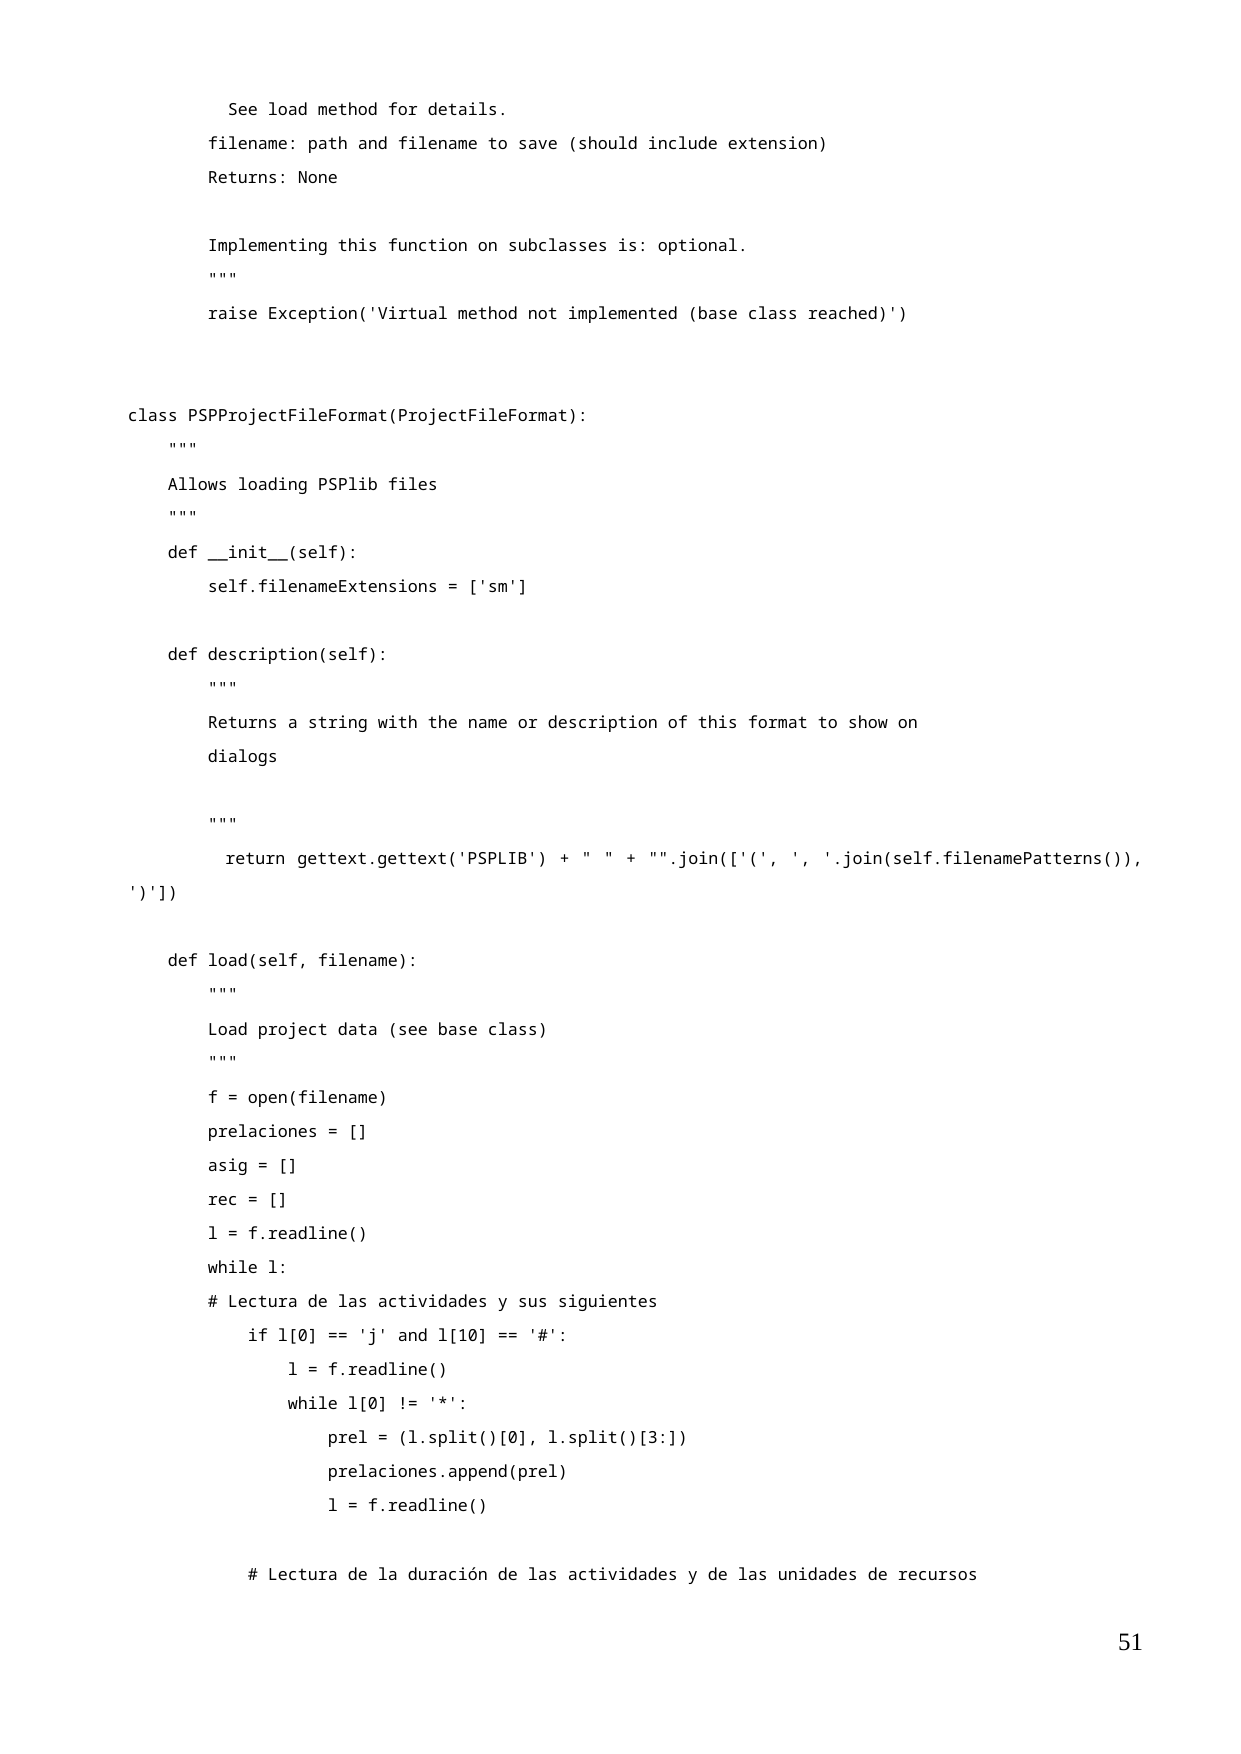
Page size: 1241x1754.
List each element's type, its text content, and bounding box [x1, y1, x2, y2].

text dialogs [128, 744, 1143, 767]
text f = open(filename) [128, 1085, 1143, 1108]
text """ [128, 983, 1143, 1006]
text l = f.readline() [128, 1221, 1143, 1244]
text def description(self): [128, 642, 1143, 665]
text l = f.readline() [128, 1358, 1143, 1380]
text """ [128, 438, 1143, 461]
text Load project data (see base class) [128, 1017, 1143, 1040]
text class PSPProjectFileFormat(ProjectFileFormat): [128, 404, 1143, 427]
text prelaciones = [] [128, 1119, 1143, 1142]
text asig = [] [128, 1153, 1143, 1176]
text raise Exception('Virtual method not implemented (base class reached)') [128, 302, 1143, 324]
text """ [128, 676, 1143, 699]
text Returns a string with the name or description of this format to show on [128, 711, 1143, 733]
text rec = [] [128, 1187, 1143, 1210]
text return gettext.gettext('PSPLIB') + " " + "".join(['(', ', '.join(self.filenamePatterns()), ')']) [128, 847, 1143, 903]
text # Lectura de las actividades y sus siguientes [128, 1289, 1143, 1312]
text prelaciones.append(prel) [128, 1460, 1143, 1483]
text Implementing this function on subclasses is: optional. [128, 234, 1143, 256]
text while l: [128, 1256, 1143, 1278]
text while l[0] != '*': [128, 1392, 1143, 1414]
text """ [128, 813, 1143, 835]
text def load(self, filename): [128, 949, 1143, 972]
text # Lectura de la duración de las actividades y de las unidades de recursos [128, 1562, 1143, 1585]
text """ [128, 1051, 1143, 1074]
text """ [128, 506, 1143, 529]
text prel = (l.split()[0], l.split()[3:]) [128, 1426, 1143, 1448]
text Returns: None [128, 166, 1143, 188]
text if l[0] == 'j' and l[10] == '#': [128, 1324, 1143, 1346]
text self.filenameExtensions = ['sm'] [128, 574, 1143, 597]
text def __init__(self): [128, 540, 1143, 563]
text """ [128, 268, 1143, 290]
text filename: path and filename to save (should include extension) [128, 131, 1143, 154]
text Allows loading PSPlib files [128, 472, 1143, 495]
text l = f.readline() [128, 1494, 1143, 1517]
text See load method for details. [128, 97, 1143, 120]
